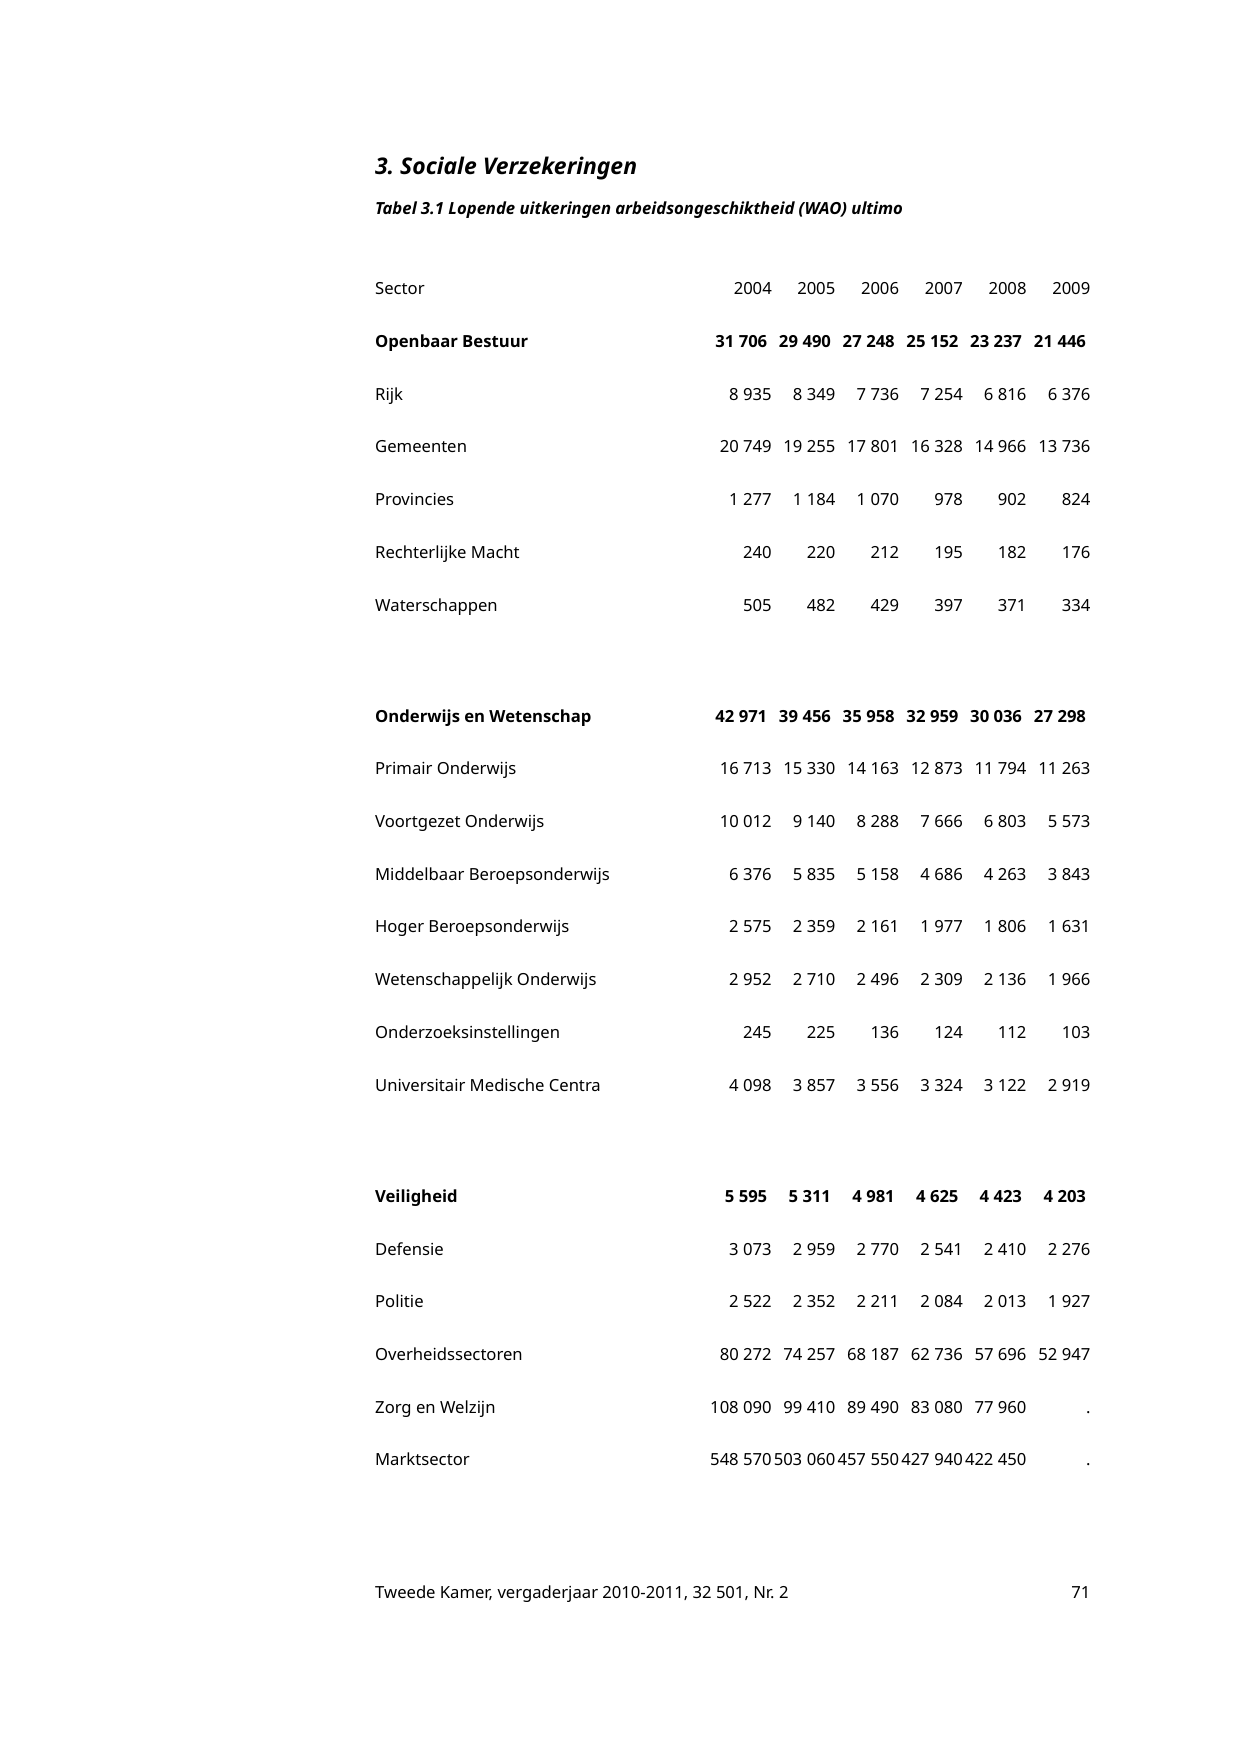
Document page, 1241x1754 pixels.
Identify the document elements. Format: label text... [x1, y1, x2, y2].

table_cell 1 277 [708, 488, 771, 540]
table_cell Universitair Medische Centra [375, 1073, 708, 1126]
table_cell 62 736 [899, 1343, 963, 1395]
table_cell Voortgezet Onderwijs [375, 810, 708, 862]
table_cell 29 490 [771, 330, 835, 382]
table_cell 99 410 [771, 1395, 835, 1448]
table_cell 14 163 [835, 757, 899, 810]
table_cell 978 [899, 488, 963, 540]
table_cell 74 257 [771, 1343, 835, 1395]
table_cell 2 013 [963, 1290, 1026, 1342]
table_cell [835, 1126, 899, 1184]
table_cell 3 324 [899, 1073, 963, 1126]
table_cell 7 736 [835, 382, 899, 435]
table_cell [963, 646, 1026, 704]
table_cell 8 349 [771, 382, 835, 435]
table_cell 2 276 [1026, 1237, 1090, 1290]
table_cell 8 288 [835, 810, 899, 862]
table_cell 1 184 [771, 488, 835, 540]
table_cell 1 806 [963, 915, 1026, 968]
table_cell 68 187 [835, 1343, 899, 1395]
table_cell [835, 646, 899, 704]
table_cell 182 [963, 540, 1026, 593]
table_cell Veiligheid [375, 1184, 708, 1237]
table_cell [1026, 646, 1090, 704]
table_cell 2 919 [1026, 1073, 1090, 1126]
subtitle 3. Sociale Verzekeringen [375, 150, 1090, 181]
table_cell 16 713 [708, 757, 771, 810]
table_cell 77 960 [963, 1395, 1026, 1448]
table_cell 334 [1026, 593, 1090, 646]
table_cell Openbaar Bestuur [375, 330, 708, 382]
table_cell 12 873 [899, 757, 963, 810]
table_cell 5 835 [771, 863, 835, 915]
table_cell 3 857 [771, 1073, 835, 1126]
table_cell 2 136 [963, 968, 1026, 1021]
table_cell 457 550 [835, 1448, 899, 1501]
table_cell [771, 1126, 835, 1184]
table_cell 2 541 [899, 1237, 963, 1290]
table_cell 220 [771, 540, 835, 593]
table_cell 4 098 [708, 1073, 771, 1126]
table_cell Middelbaar Beroepsonderwijs [375, 863, 708, 915]
table_cell 6 816 [963, 382, 1026, 435]
table_cell 27 248 [835, 330, 899, 382]
table_cell [899, 1126, 963, 1184]
table_cell 6 803 [963, 810, 1026, 862]
table_cell 17 801 [835, 435, 899, 488]
table_cell 4 423 [963, 1184, 1026, 1237]
table_cell 2 161 [835, 915, 899, 968]
table_cell 1 966 [1026, 968, 1090, 1021]
table_header Sector [375, 277, 708, 329]
table_cell 2 496 [835, 968, 899, 1021]
table_cell 11 263 [1026, 757, 1090, 810]
table_cell 10 012 [708, 810, 771, 862]
table_cell 1 927 [1026, 1290, 1090, 1342]
table_cell 824 [1026, 488, 1090, 540]
table_cell 3 073 [708, 1237, 771, 1290]
table_cell 5 158 [835, 863, 899, 915]
table_cell 124 [899, 1021, 963, 1073]
table_cell 902 [963, 488, 1026, 540]
table_cell 11 794 [963, 757, 1026, 810]
table_cell [375, 646, 708, 704]
table_cell 89 490 [835, 1395, 899, 1448]
table_cell 136 [835, 1021, 899, 1073]
table_cell 6 376 [1026, 382, 1090, 435]
table_cell [899, 646, 963, 704]
table_cell 16 328 [899, 435, 963, 488]
table_cell 2 710 [771, 968, 835, 1021]
text Tabel 3.1 Lopende uitkeringen arbeidsongeschiktheid (WAO) ultimo [375, 196, 1090, 219]
table_cell 2 084 [899, 1290, 963, 1342]
table_cell 240 [708, 540, 771, 593]
table_cell Waterschappen [375, 593, 708, 646]
table_cell Overheidssectoren [375, 1343, 708, 1395]
table_cell 2 522 [708, 1290, 771, 1342]
table_cell [1026, 1126, 1090, 1184]
table_cell 23 237 [963, 330, 1026, 382]
table_cell Defensie [375, 1237, 708, 1290]
table_cell 4 981 [835, 1184, 899, 1237]
table_cell [771, 646, 835, 704]
table_cell 21 446 [1026, 330, 1090, 382]
table_cell [963, 1126, 1026, 1184]
table_cell 42 971 [708, 704, 771, 757]
table_header 2009 [1026, 277, 1090, 329]
table_cell 2 309 [899, 968, 963, 1021]
table_cell 195 [899, 540, 963, 593]
table_cell Politie [375, 1290, 708, 1342]
table_cell Wetenschappelijk Onderwijs [375, 968, 708, 1021]
table_cell 505 [708, 593, 771, 646]
table_cell 19 255 [771, 435, 835, 488]
table_cell [708, 646, 771, 704]
table_cell Provincies [375, 488, 708, 540]
table_cell . [1026, 1448, 1090, 1501]
table_cell 3 843 [1026, 863, 1090, 915]
table_cell 52 947 [1026, 1343, 1090, 1395]
table_cell Marktsector [375, 1448, 708, 1501]
table_cell 27 298 [1026, 704, 1090, 757]
table_cell 7 254 [899, 382, 963, 435]
table_header 2004 [708, 277, 771, 329]
table_cell 108 090 [708, 1395, 771, 1448]
table_cell Rijk [375, 382, 708, 435]
table_cell 212 [835, 540, 899, 593]
table_cell 503 060 [771, 1448, 835, 1501]
table_cell 20 749 [708, 435, 771, 488]
table_header 2006 [835, 277, 899, 329]
table_header 2005 [771, 277, 835, 329]
table_cell 8 935 [708, 382, 771, 435]
table_cell 548 570 [708, 1448, 771, 1501]
table_cell 112 [963, 1021, 1026, 1073]
table_cell 14 966 [963, 435, 1026, 488]
table_cell 427 940 [899, 1448, 963, 1501]
table_cell 32 959 [899, 704, 963, 757]
table_cell 245 [708, 1021, 771, 1073]
table_cell 1 631 [1026, 915, 1090, 968]
table_cell 15 330 [771, 757, 835, 810]
table_cell 2 952 [708, 968, 771, 1021]
table_cell 482 [771, 593, 835, 646]
table_cell 2 211 [835, 1290, 899, 1342]
table_cell Hoger Beroepsonderwijs [375, 915, 708, 968]
table_cell Onderwijs en Wetenschap [375, 704, 708, 757]
table_cell 5 595 [708, 1184, 771, 1237]
table_cell 9 140 [771, 810, 835, 862]
table_cell 83 080 [899, 1395, 963, 1448]
table_cell [375, 1126, 708, 1184]
table_cell 7 666 [899, 810, 963, 862]
table_cell 4 263 [963, 863, 1026, 915]
table_cell 57 696 [963, 1343, 1026, 1395]
table_cell Onderzoeksinstellingen [375, 1021, 708, 1073]
table_cell Rechterlijke Macht [375, 540, 708, 593]
table_cell 103 [1026, 1021, 1090, 1073]
table_cell 3 122 [963, 1073, 1026, 1126]
table_cell 30 036 [963, 704, 1026, 757]
table_cell 25 152 [899, 330, 963, 382]
table_cell 1 977 [899, 915, 963, 968]
table_cell Primair Onderwijs [375, 757, 708, 810]
table_cell 2 770 [835, 1237, 899, 1290]
table_cell 2 352 [771, 1290, 835, 1342]
table_cell 2 359 [771, 915, 835, 968]
table_cell 13 736 [1026, 435, 1090, 488]
table_cell 5 311 [771, 1184, 835, 1237]
table_cell 80 272 [708, 1343, 771, 1395]
table_cell 176 [1026, 540, 1090, 593]
table_cell 6 376 [708, 863, 771, 915]
table_cell 1 070 [835, 488, 899, 540]
table_cell 422 450 [963, 1448, 1026, 1501]
table_cell 371 [963, 593, 1026, 646]
table_cell 4 625 [899, 1184, 963, 1237]
table_cell 429 [835, 593, 899, 646]
table_cell 3 556 [835, 1073, 899, 1126]
table_cell 225 [771, 1021, 835, 1073]
table_cell 397 [899, 593, 963, 646]
table_cell 5 573 [1026, 810, 1090, 862]
table_cell 2 959 [771, 1237, 835, 1290]
table_cell 2 410 [963, 1237, 1026, 1290]
table_cell [708, 1126, 771, 1184]
table_cell 39 456 [771, 704, 835, 757]
table_cell 31 706 [708, 330, 771, 382]
table_cell 35 958 [835, 704, 899, 757]
table_cell Gemeenten [375, 435, 708, 488]
table_header 2008 [963, 277, 1026, 329]
table_cell Zorg en Welzijn [375, 1395, 708, 1448]
table_cell 4 686 [899, 863, 963, 915]
table_cell 2 575 [708, 915, 771, 968]
table_cell . [1026, 1395, 1090, 1448]
table_header 2007 [899, 277, 963, 329]
table_cell 4 203 [1026, 1184, 1090, 1237]
